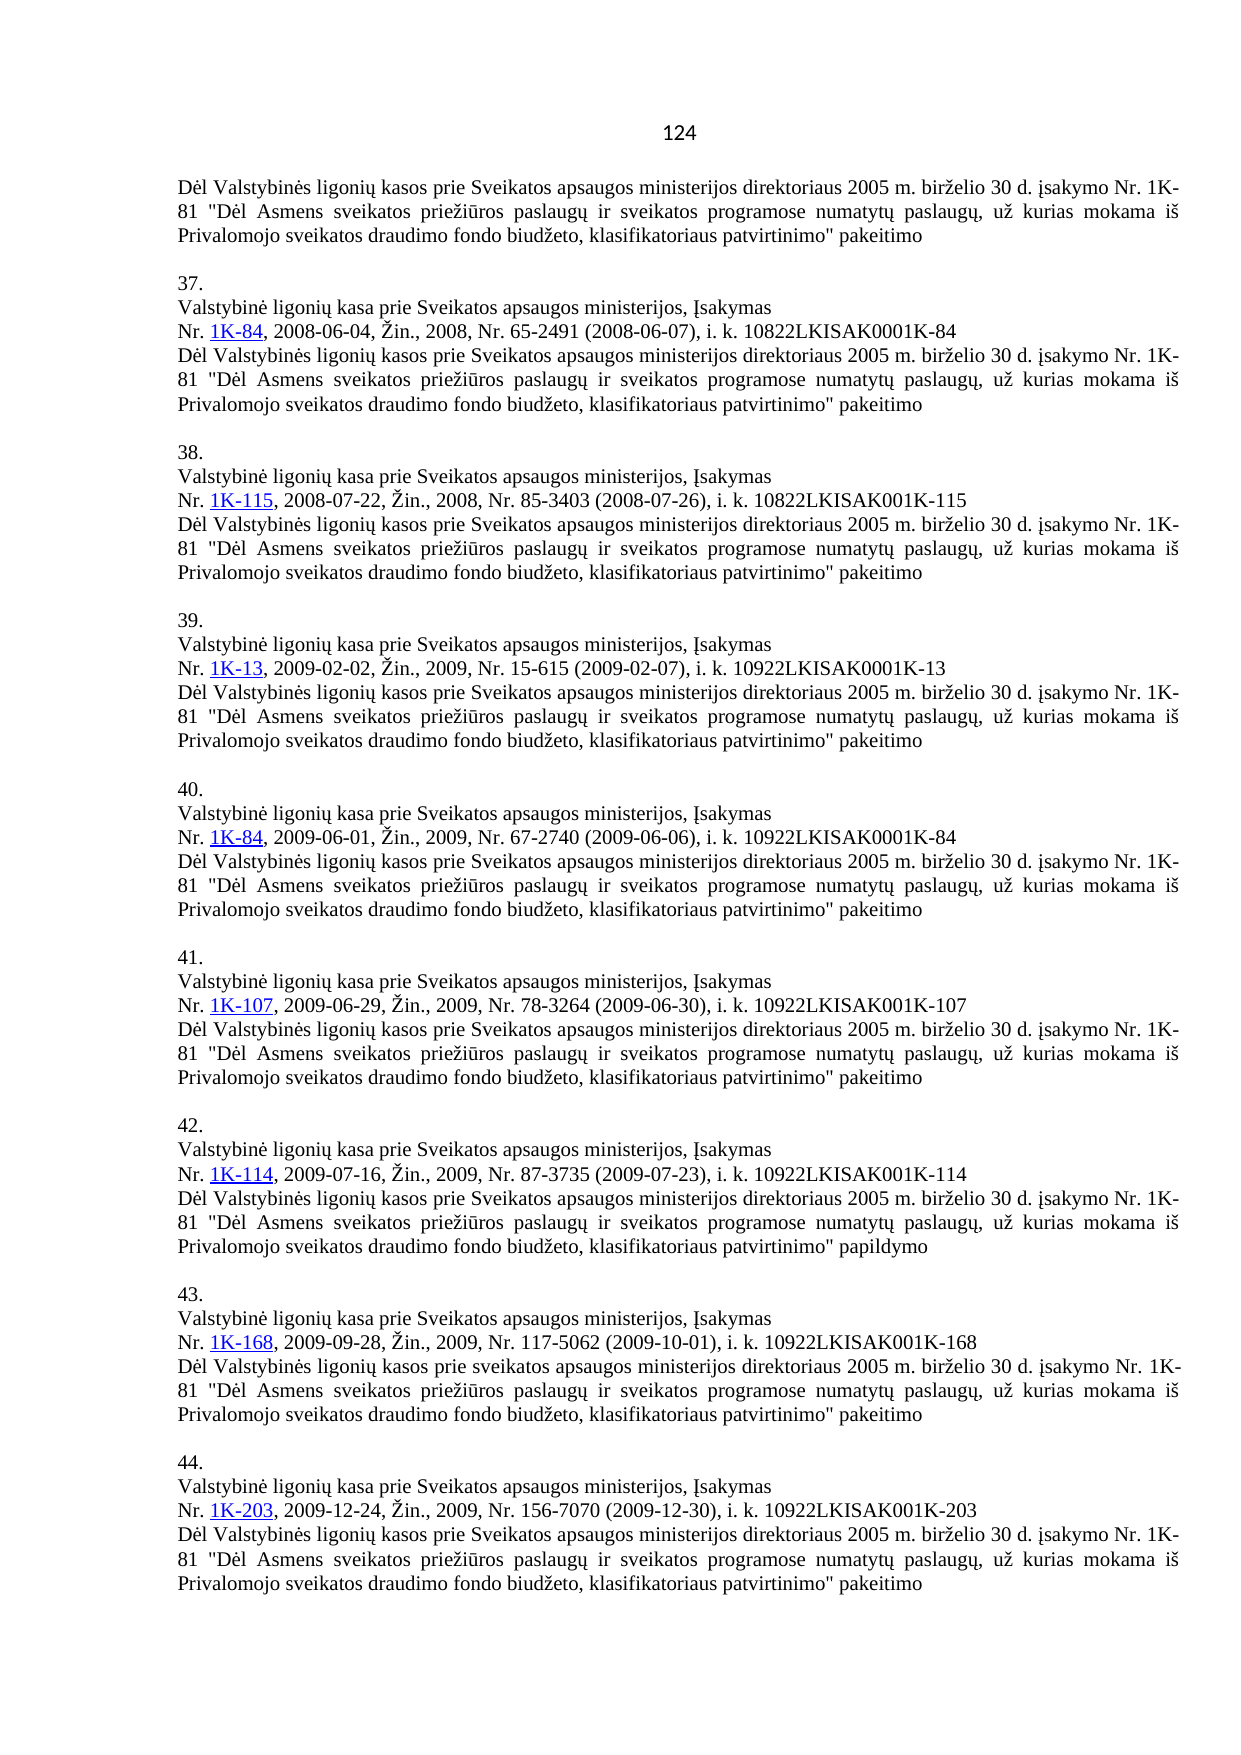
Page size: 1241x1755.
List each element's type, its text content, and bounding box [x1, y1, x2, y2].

text 38. [177, 439, 1181, 464]
text Valstybinė ligonių kasa prie Sveikatos apsaugos ministerijos, Įsakymas [177, 969, 1181, 993]
text Valstybinė ligonių kasa prie Sveikatos apsaugos ministerijos, Įsakymas [177, 1137, 1181, 1161]
text 44. [177, 1450, 1181, 1474]
text Valstybinė ligonių kasa prie Sveikatos apsaugos ministerijos, Įsakymas [177, 464, 1181, 488]
text Dėl Valstybinės ligonių kasos prie sveikatos apsaugos ministerijos direktoriaus 2005 m. birželio 30 d. įsakymo Nr. 1K-81 "Dėl Asmens sveikatos priežiūros paslaugų ir sveikatos programose numatytų paslaugų, už kurias mokama iš Privalomojo sveikatos draudimo fondo biudžeto, klasifikatoriaus patvirtinimo" pakeitimo [177, 1354, 1181, 1426]
text Nr. 1K-84, 2008-06-04, Žin., 2008, Nr. 65-2491 (2008-06-07), i. k. 10822LKISAK0001K-84 [177, 319, 1181, 343]
text 42. [177, 1113, 1181, 1137]
text 41. [177, 945, 1181, 969]
text Nr. 1K-203, 2009-12-24, Žin., 2009, Nr. 156-7070 (2009-12-30), i. k. 10922LKISAK001K-203 [177, 1498, 1181, 1522]
text Dėl Valstybinės ligonių kasos prie Sveikatos apsaugos ministerijos direktoriaus 2005 m. birželio 30 d. įsakymo Nr. 1K-81 "Dėl Asmens sveikatos priežiūros paslaugų ir sveikatos programose numatytų paslaugų, už kurias mokama iš Privalomojo sveikatos draudimo fondo biudžeto, klasifikatoriaus patvirtinimo" pakeitimo [177, 1522, 1181, 1594]
text Valstybinė ligonių kasa prie Sveikatos apsaugos ministerijos, Įsakymas [177, 801, 1181, 824]
text Dėl Valstybinės ligonių kasos prie Sveikatos apsaugos ministerijos direktoriaus 2005 m. birželio 30 d. įsakymo Nr. 1K-81 "Dėl Asmens sveikatos priežiūros paslaugų ir sveikatos programose numatytų paslaugų, už kurias mokama iš Privalomojo sveikatos draudimo fondo biudžeto, klasifikatoriaus patvirtinimo" pakeitimo [177, 849, 1181, 921]
text Nr. 1K-107, 2009-06-29, Žin., 2009, Nr. 78-3264 (2009-06-30), i. k. 10922LKISAK001K-107 [177, 993, 1181, 1017]
text Nr. 1K-168, 2009-09-28, Žin., 2009, Nr. 117-5062 (2009-10-01), i. k. 10922LKISAK001K-168 [177, 1330, 1181, 1354]
text Dėl Valstybinės ligonių kasos prie Sveikatos apsaugos ministerijos direktoriaus 2005 m. birželio 30 d. įsakymo Nr. 1K-81 "Dėl Asmens sveikatos priežiūros paslaugų ir sveikatos programose numatytų paslaugų, už kurias mokama iš Privalomojo sveikatos draudimo fondo biudžeto, klasifikatoriaus patvirtinimo" pakeitimo [177, 680, 1181, 752]
text Valstybinė ligonių kasa prie Sveikatos apsaugos ministerijos, Įsakymas [177, 632, 1181, 656]
text Dėl Valstybinės ligonių kasos prie Sveikatos apsaugos ministerijos direktoriaus 2005 m. birželio 30 d. įsakymo Nr. 1K-81 "Dėl Asmens sveikatos priežiūros paslaugų ir sveikatos programose numatytų paslaugų, už kurias mokama iš Privalomojo sveikatos draudimo fondo biudžeto, klasifikatoriaus patvirtinimo" papildymo [177, 1186, 1181, 1258]
text 40. [177, 776, 1181, 801]
text Nr. 1K-84, 2009-06-01, Žin., 2009, Nr. 67-2740 (2009-06-06), i. k. 10922LKISAK0001K-84 [177, 824, 1181, 849]
text 43. [177, 1282, 1181, 1306]
text Dėl Valstybinės ligonių kasos prie Sveikatos apsaugos ministerijos direktoriaus 2005 m. birželio 30 d. įsakymo Nr. 1K-81 "Dėl Asmens sveikatos priežiūros paslaugų ir sveikatos programose numatytų paslaugų, už kurias mokama iš Privalomojo sveikatos draudimo fondo biudžeto, klasifikatoriaus patvirtinimo" pakeitimo [177, 512, 1181, 584]
text Dėl Valstybinės ligonių kasos prie Sveikatos apsaugos ministerijos direktoriaus 2005 m. birželio 30 d. įsakymo Nr. 1K-81 "Dėl Asmens sveikatos priežiūros paslaugų ir sveikatos programose numatytų paslaugų, už kurias mokama iš Privalomojo sveikatos draudimo fondo biudžeto, klasifikatoriaus patvirtinimo" pakeitimo [177, 175, 1181, 247]
text Dėl Valstybinės ligonių kasos prie Sveikatos apsaugos ministerijos direktoriaus 2005 m. birželio 30 d. įsakymo Nr. 1K-81 "Dėl Asmens sveikatos priežiūros paslaugų ir sveikatos programose numatytų paslaugų, už kurias mokama iš Privalomojo sveikatos draudimo fondo biudžeto, klasifikatoriaus patvirtinimo" pakeitimo [177, 343, 1181, 416]
text Nr. 1K-115, 2008-07-22, Žin., 2008, Nr. 85-3403 (2008-07-26), i. k. 10822LKISAK001K-115 [177, 488, 1181, 512]
text Nr. 1K-13, 2009-02-02, Žin., 2009, Nr. 15-615 (2009-02-07), i. k. 10922LKISAK0001K-13 [177, 656, 1181, 680]
text 37. [177, 271, 1181, 295]
text 39. [177, 608, 1181, 632]
text Valstybinė ligonių kasa prie Sveikatos apsaugos ministerijos, Įsakymas [177, 1306, 1181, 1330]
text Valstybinė ligonių kasa prie Sveikatos apsaugos ministerijos, Įsakymas [177, 1474, 1181, 1498]
text Valstybinė ligonių kasa prie Sveikatos apsaugos ministerijos, Įsakymas [177, 295, 1181, 319]
text Dėl Valstybinės ligonių kasos prie Sveikatos apsaugos ministerijos direktoriaus 2005 m. birželio 30 d. įsakymo Nr. 1K-81 "Dėl Asmens sveikatos priežiūros paslaugų ir sveikatos programose numatytų paslaugų, už kurias mokama iš Privalomojo sveikatos draudimo fondo biudžeto, klasifikatoriaus patvirtinimo" pakeitimo [177, 1017, 1181, 1089]
text Nr. 1K-114, 2009-07-16, Žin., 2009, Nr. 87-3735 (2009-07-23), i. k. 10922LKISAK001K-114 [177, 1161, 1181, 1186]
